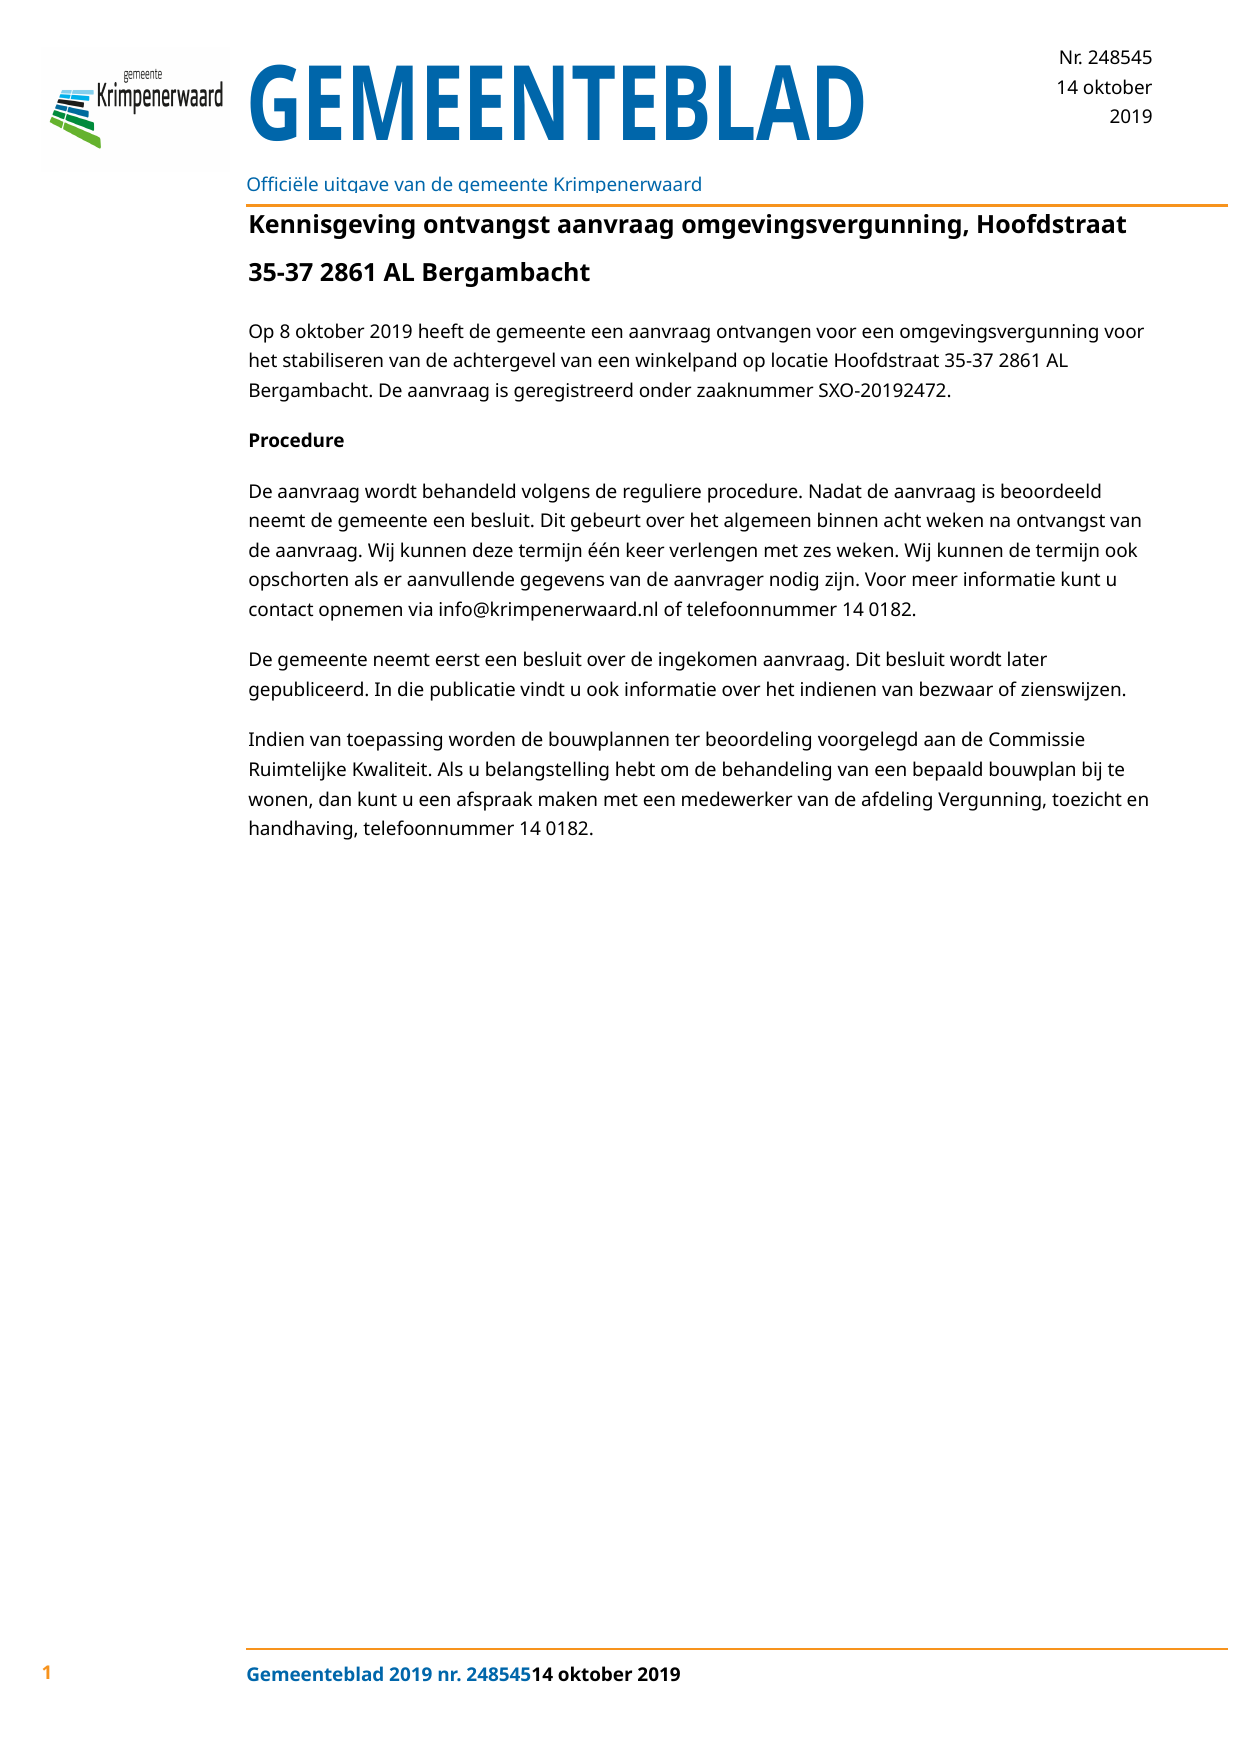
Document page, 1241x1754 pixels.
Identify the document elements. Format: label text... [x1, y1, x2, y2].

text Procedure [248, 427, 1152, 453]
text De aanvraag wordt behandeld volgens de reguliere procedure. Nadat de aanvraag is beoordeeld neemt de gemeente een besluit. Dit gebeurt over het algemeen binnen acht weken na ontvangst van de aanvraag. Wij kunnen deze termijn één keer verlengen met zes weken. Wij kunnen de termijn ook opschorten als er aanvullende gegevens van de aanvrager nodig zijn. Voor meer informatie kunt u contact opnemen via info@krimpenerwaard.nl of telefoonnummer 14 0182. [248, 478, 1152, 622]
picture [41, 47, 231, 172]
text Kennisgeving ontvangst aanvraag omgevingsvergunning, Hoofdstraat 35-37 2861 AL Bergambacht [248, 207, 1152, 288]
text De gemeente neemt eerst een besluit over de ingekomen aanvraag. Dit besluit wordt later gepubliceerd. In die publicatie vindt u ook informatie over het indienen van bezwaar of zienswijzen. [248, 647, 1152, 702]
text Indien van toepassing worden de bouwplannen ter beoordeling voorgelegd aan de Commissie Ruimtelijke Kwaliteit. Als u belangstelling hebt om de behandeling van een bepaald bouwplan bij te wonen, dan kunt u een afspraak maken met een medewerker van de afdeling Vergunning, toezicht en handhaving, telefoonnummer 14 0182. [248, 727, 1152, 841]
text Op 8 oktober 2019 heeft de gemeente een aanvraag ontvangen voor een omgevingsvergunning voor het stabiliseren van de achtergevel van een winkelpand op locatie Hoofdstraat 35-37 2861 AL Bergambacht. De aanvraag is geregistreerd onder zaaknummer SXO-20192472. [248, 318, 1152, 403]
